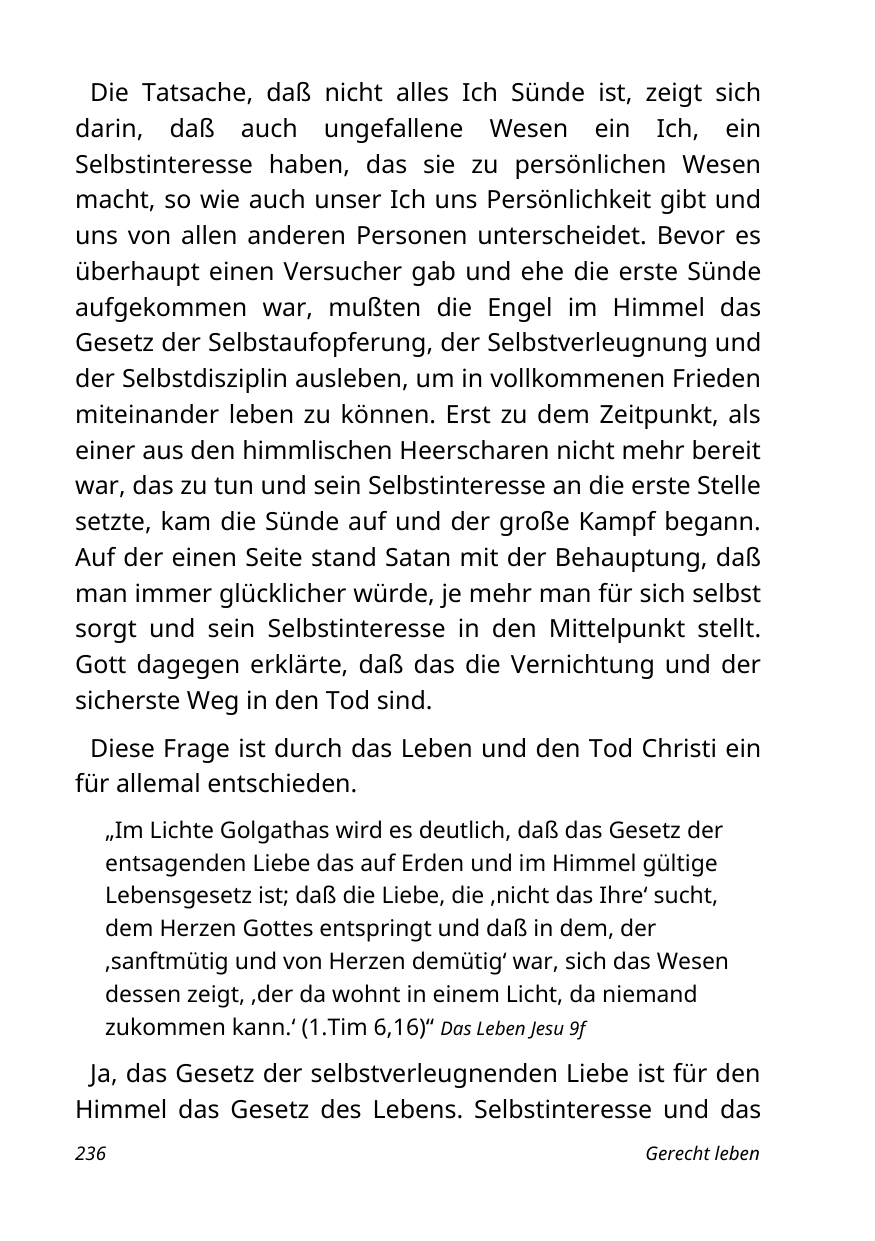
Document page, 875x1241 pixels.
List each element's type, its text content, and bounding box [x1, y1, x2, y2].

text Diese Frage ist durch das Leben und den Tod Christi ein für allemal entschieden. [75, 730, 762, 800]
text Ja, das Gesetz der selbstverleugnenden Liebe ist für den Himmel das Gesetz des Lebens. Selbstinteresse und das [75, 1056, 762, 1125]
text „Im Lichte Golgathas wird es deutlich, daß das Gesetz der entsagenden Liebe das auf Erden und im Himmel gültige Lebensgesetz ist; daß die Liebe, die ‚nicht das Ihre‘ sucht, dem Herzen Gottes entspringt und daß in dem, der ‚sanftmütig und von Herzen demütig‘ war, sich das Wesen dessen zeigt, ‚der da wohnt in einem Licht, da niemand zukommen kann.‘ (1.Tim 6,16)“ Das Leben Jesu 9f [105, 814, 732, 1042]
text Die Tatsache, daß nicht alles Ich Sünde ist, zeigt sich darin, daß auch ungefallene Wesen ein Ich, ein Selbstinteresse haben, das sie zu persönlichen Wesen macht, so wie auch unser Ich uns Persönlichkeit gibt und uns von allen anderen Personen unterscheidet. Bevor es überhaupt einen Versucher gab und ehe die erste Sünde aufgekommen war, mußten die Engel im Himmel das Gesetz der Selbstaufopferung, der Selbstverleugnung und der Selbstdisziplin ausleben, um in vollkommenen Frieden miteinander leben zu können. Erst zu dem Zeitpunkt, als einer aus den himmlischen Heerscharen nicht mehr bereit war, das zu tun und sein Selbstinteresse an die erste Stelle setzte, kam die Sünde auf und der große Kampf begann. Auf der einen Seite stand Satan mit der Behauptung, daß man immer glücklicher würde, je mehr man für sich selbst sorgt und sein Selbstinteresse in den Mittelpunkt stellt. Gott dagegen erklärte, daß das die Vernichtung und der sicherste Weg in den Tod sind. [75, 75, 762, 716]
